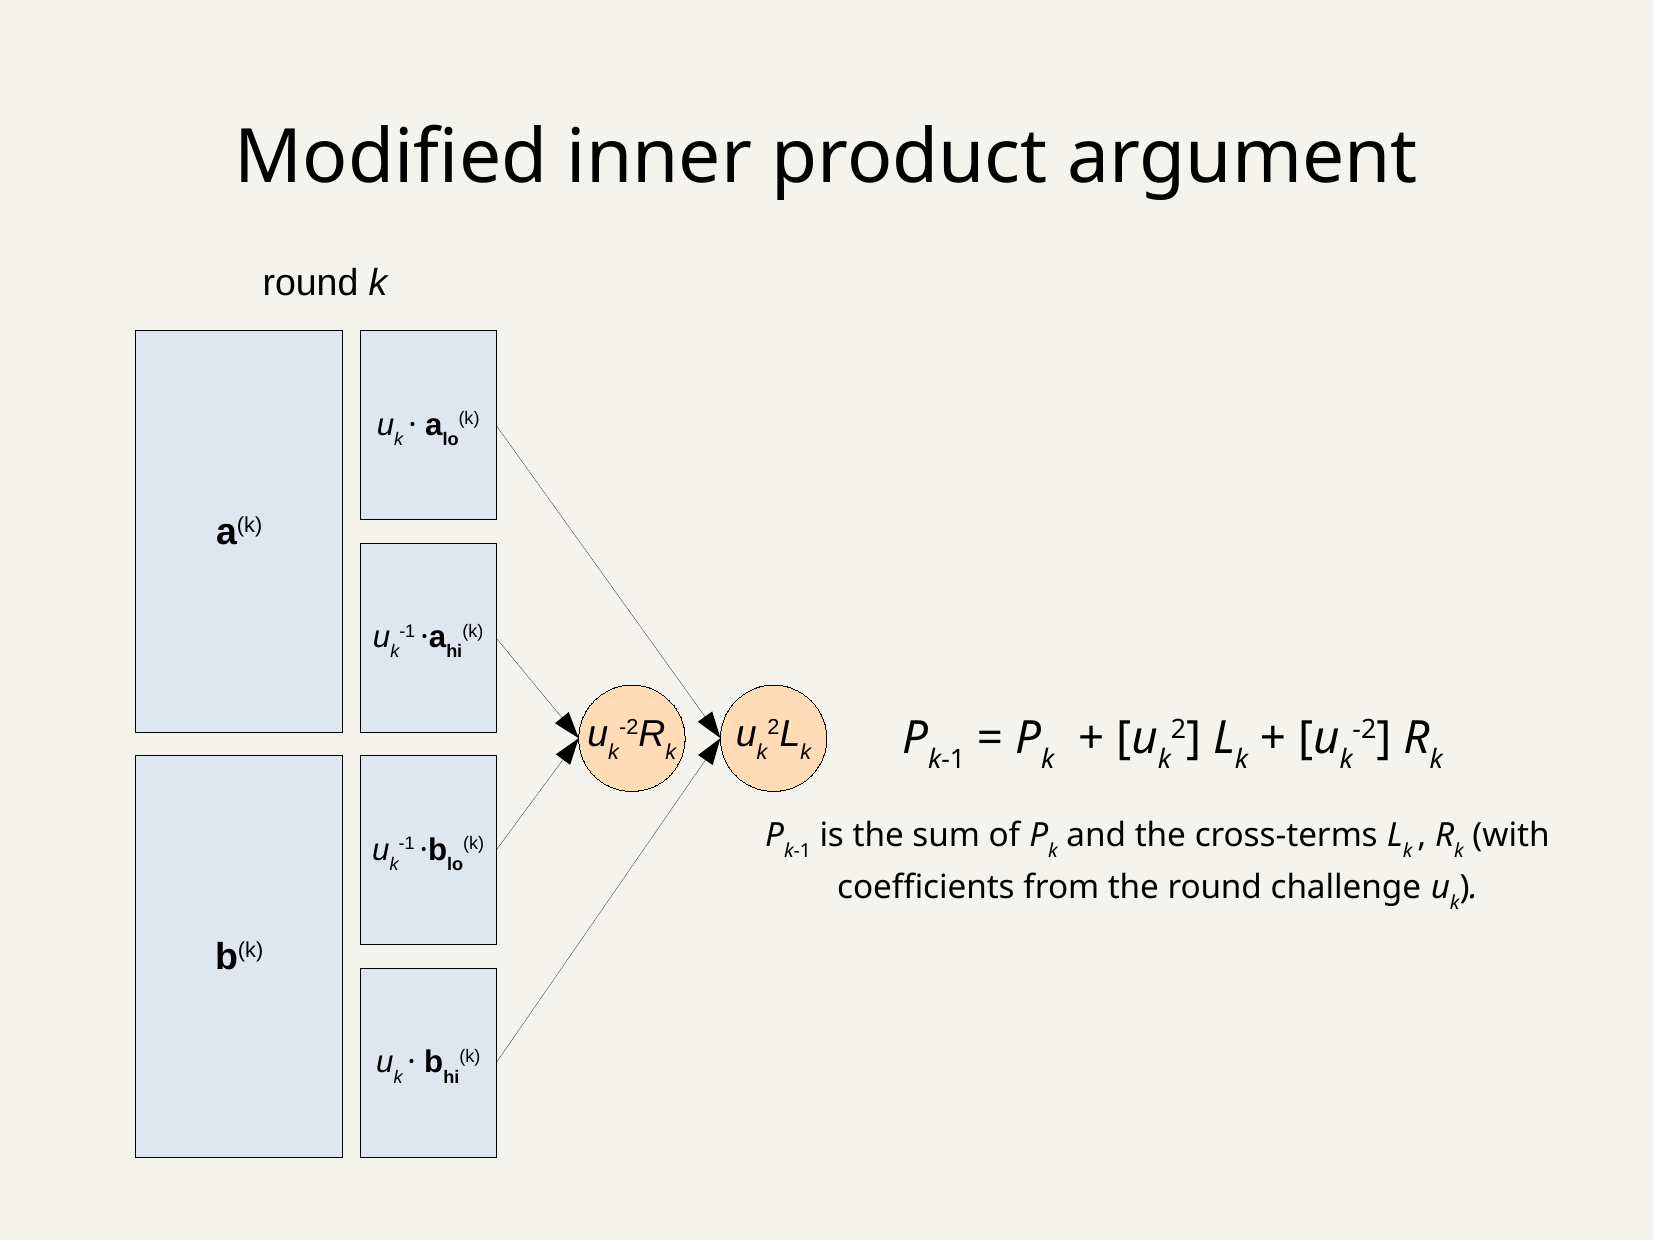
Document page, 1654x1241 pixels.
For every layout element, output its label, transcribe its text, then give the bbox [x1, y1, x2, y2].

text_box uk-1 ·blo(k) [360, 755, 497, 945]
text_box uk · bhi(k) [360, 968, 497, 1158]
text_box b(k) [135, 755, 343, 1158]
text_box uk-2Rk [578, 685, 686, 792]
text_box a(k) [135, 330, 343, 733]
text_box round k [248, 253, 403, 311]
text_box uk2Lk [720, 685, 827, 792]
title Modified inner product argument [82, 49, 1571, 257]
text_box uk-1 ·ahi(k) [360, 543, 497, 733]
text_box Pk-1 is the sum of Pk and the cross-terms Lk , Rk (with coefficients from the round challenge uk). [726, 803, 1589, 911]
text_box Pk-1 = Pk + [uk2] Lk + [uk-2] Rk [887, 696, 1571, 776]
text_box uk · alo(k) [360, 330, 497, 520]
